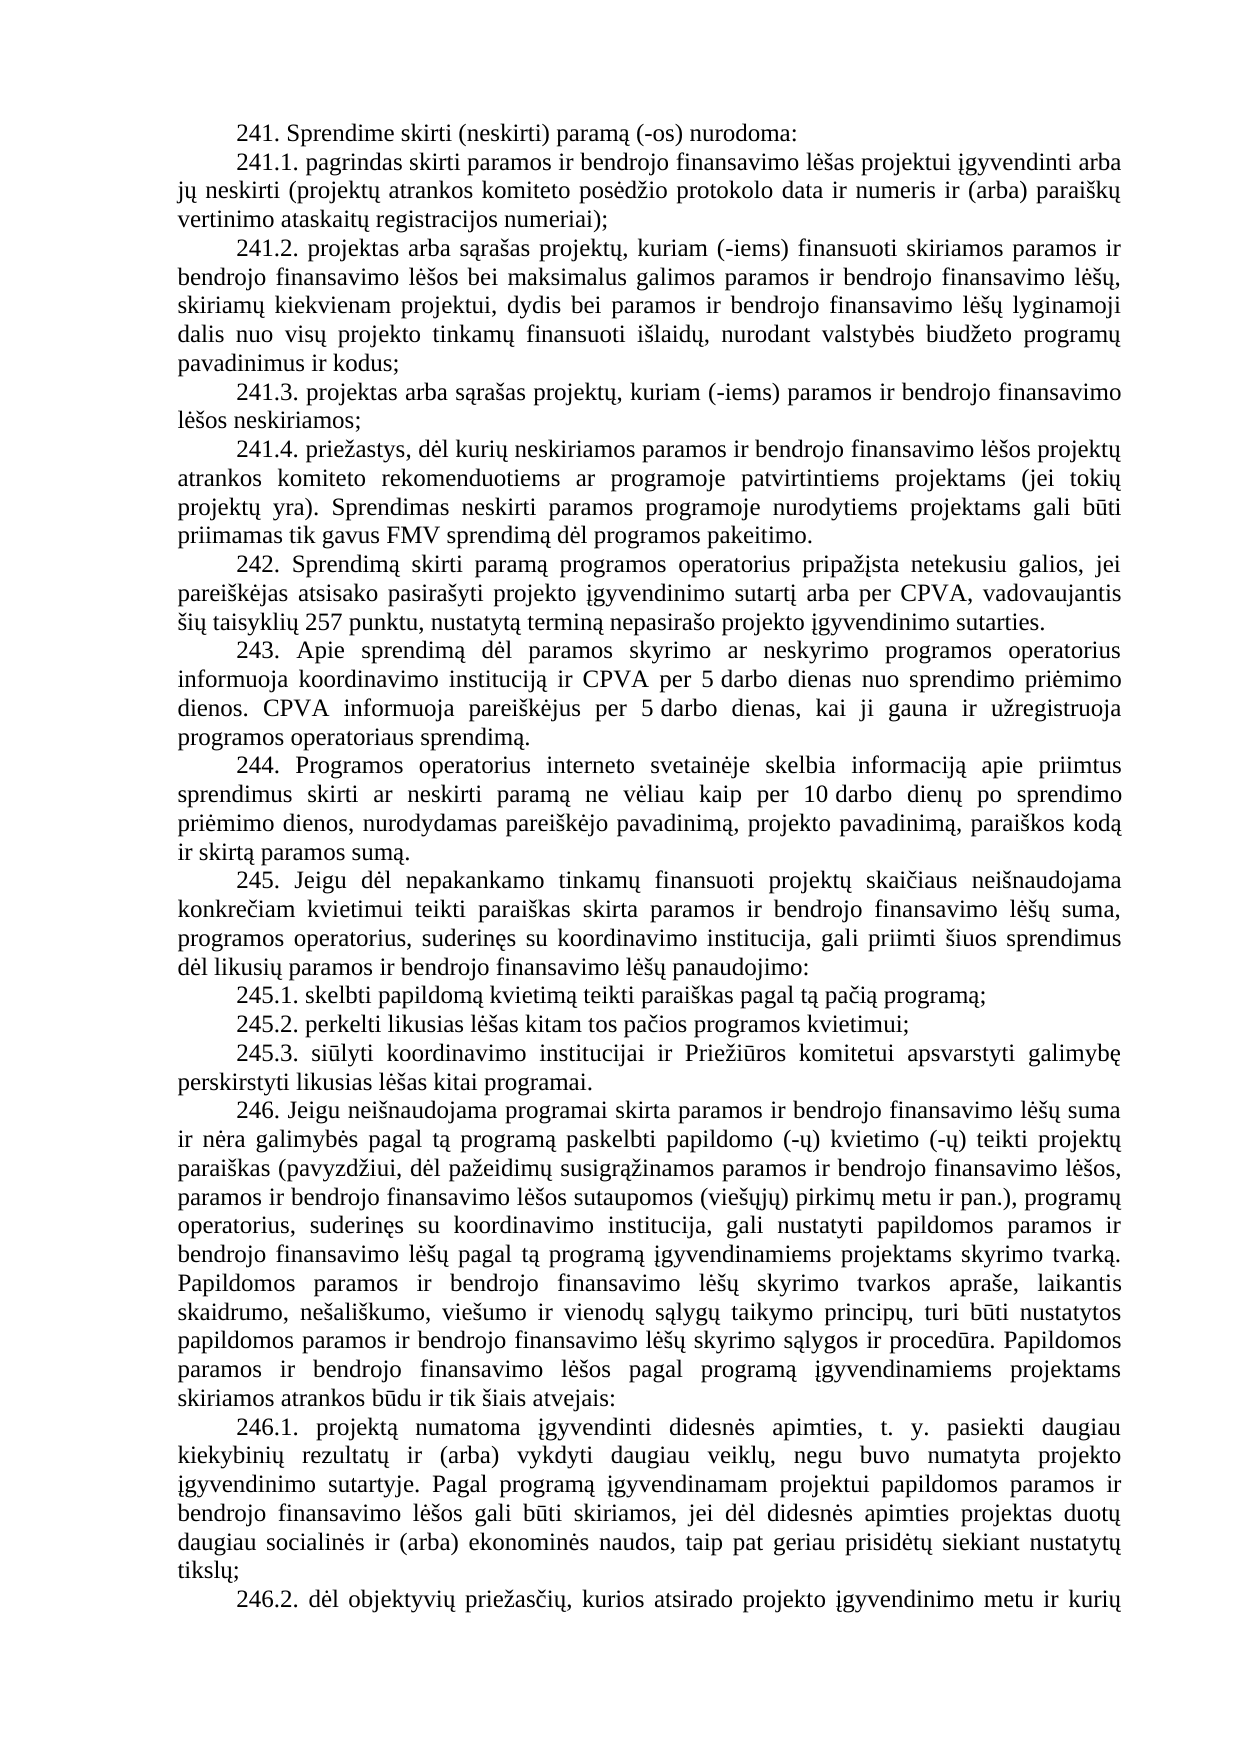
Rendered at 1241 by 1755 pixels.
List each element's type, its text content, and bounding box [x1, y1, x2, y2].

text 245.3. siūlyti koordinavimo institucijai ir Priežiūros komitetui apsvarstyti galimybę perskirstyti likusias lėšas kitai programai. [177, 1038, 1122, 1096]
text 245.1. skelbti papildomą kvietimą teikti paraiškas pagal tą pačią programą; [177, 981, 1122, 1009]
text 241.1. pagrindas skirti paramos ir bendrojo finansavimo lėšas projektui įgyvendinti arba jų neskirti (projektų atrankos komiteto posėdžio protokolo data ir numeris ir (arba) paraiškų vertinimo ataskaitų registracijos numeriai); [177, 147, 1122, 233]
text 241.3. projektas arba sąrašas projektų, kuriam (-iems) paramos ir bendrojo finansavimo lėšos neskiriamos; [177, 377, 1122, 434]
text 246. Jeigu neišnaudojama programai skirta paramos ir bendrojo finansavimo lėšų suma ir nėra galimybės pagal tą programą paskelbti papildomo (-ų) kvietimo (-ų) teikti projektų paraiškas (pavyzdžiui, dėl pažeidimų susigrąžinamos paramos ir bendrojo finansavimo lėšos, paramos ir bendrojo finansavimo lėšos sutaupomos (viešųjų) pirkimų metu ir pan.), programų operatorius, suderinęs su koordinavimo institucija, gali nustatyti papildomos paramos ir bendrojo finansavimo lėšų pagal tą programą įgyvendinamiems projektams skyrimo tvarką. Papildomos paramos ir bendrojo finansavimo lėšų skyrimo tvarkos apraše, laikantis skaidrumo, nešališkumo, viešumo ir vienodų sąlygų taikymo principų, turi būti nustatytos papildomos paramos ir bendrojo finansavimo lėšų skyrimo sąlygos ir procedūra. Papildomos paramos ir bendrojo finansavimo lėšos pagal programą įgyvendinamiems projektams skiriamos atrankos būdu ir tik šiais atvejais: [177, 1096, 1122, 1412]
text 246.2. dėl objektyvių priežasčių, kurios atsirado projekto įgyvendinimo metu ir kurių [177, 1584, 1122, 1613]
text 246.1. projektą numatoma įgyvendinti didesnės apimties, t. y. pasiekti daugiau kiekybinių rezultatų ir (arba) vykdyti daugiau veiklų, negu buvo numatyta projekto įgyvendinimo sutartyje. Pagal programą įgyvendinamam projektui papildomos paramos ir bendrojo finansavimo lėšos gali būti skiriamos, jei dėl didesnės apimties projektas duotų daugiau socialinės ir (arba) ekonominės naudos, taip pat geriau prisidėtų siekiant nustatytų tikslų; [177, 1412, 1122, 1584]
text 245.2. perkelti likusias lėšas kitam tos pačios programos kvietimui; [177, 1009, 1122, 1038]
text 241. Sprendime skirti (neskirti) paramą (-os) nurodoma: [177, 118, 1122, 147]
text 244. Programos operatorius interneto svetainėje skelbia informaciją apie priimtus sprendimus skirti ar neskirti paramą ne vėliau kaip per 10 darbo dienų po sprendimo priėmimo dienos, nurodydamas pareiškėjo pavadinimą, projekto pavadinimą, paraiškos kodą ir skirtą paramos sumą. [177, 751, 1122, 866]
text 241.2. projektas arba sąrašas projektų, kuriam (-iems) finansuoti skiriamos paramos ir bendrojo finansavimo lėšos bei maksimalus galimos paramos ir bendrojo finansavimo lėšų, skiriamų kiekvienam projektui, dydis bei paramos ir bendrojo finansavimo lėšų lyginamoji dalis nuo visų projekto tinkamų finansuoti išlaidų, nurodant valstybės biudžeto programų pavadinimus ir kodus; [177, 233, 1122, 377]
text 241.4. priežastys, dėl kurių neskiriamos paramos ir bendrojo finansavimo lėšos projektų atrankos komiteto rekomenduotiems ar programoje patvirtintiems projektams (jei tokių projektų yra). Sprendimas neskirti paramos programoje nurodytiems projektams gali būti priimamas tik gavus FMV sprendimą dėl programos pakeitimo. [177, 434, 1122, 549]
text 245. Jeigu dėl nepakankamo tinkamų finansuoti projektų skaičiaus neišnaudojama konkrečiam kvietimui teikti paraiškas skirta paramos ir bendrojo finansavimo lėšų suma, programos operatorius, suderinęs su koordinavimo institucija, gali priimti šiuos sprendimus dėl likusių paramos ir bendrojo finansavimo lėšų panaudojimo: [177, 866, 1122, 981]
text 242. Sprendimą skirti paramą programos operatorius pripažįsta netekusiu galios, jei pareiškėjas atsisako pasirašyti projekto įgyvendinimo sutartį arba per CPVA, vadovaujantis šių taisyklių 257 punktu, nustatytą terminą nepasirašo projekto įgyvendinimo sutarties. [177, 549, 1122, 636]
text 243. Apie sprendimą dėl paramos skyrimo ar neskyrimo programos operatorius informuoja koordinavimo instituciją ir CPVA per 5 darbo dienas nuo sprendimo priėmimo dienos. CPVA informuoja pareiškėjus per 5 darbo dienas, kai ji gauna ir užregistruoja programos operatoriaus sprendimą. [177, 636, 1122, 751]
